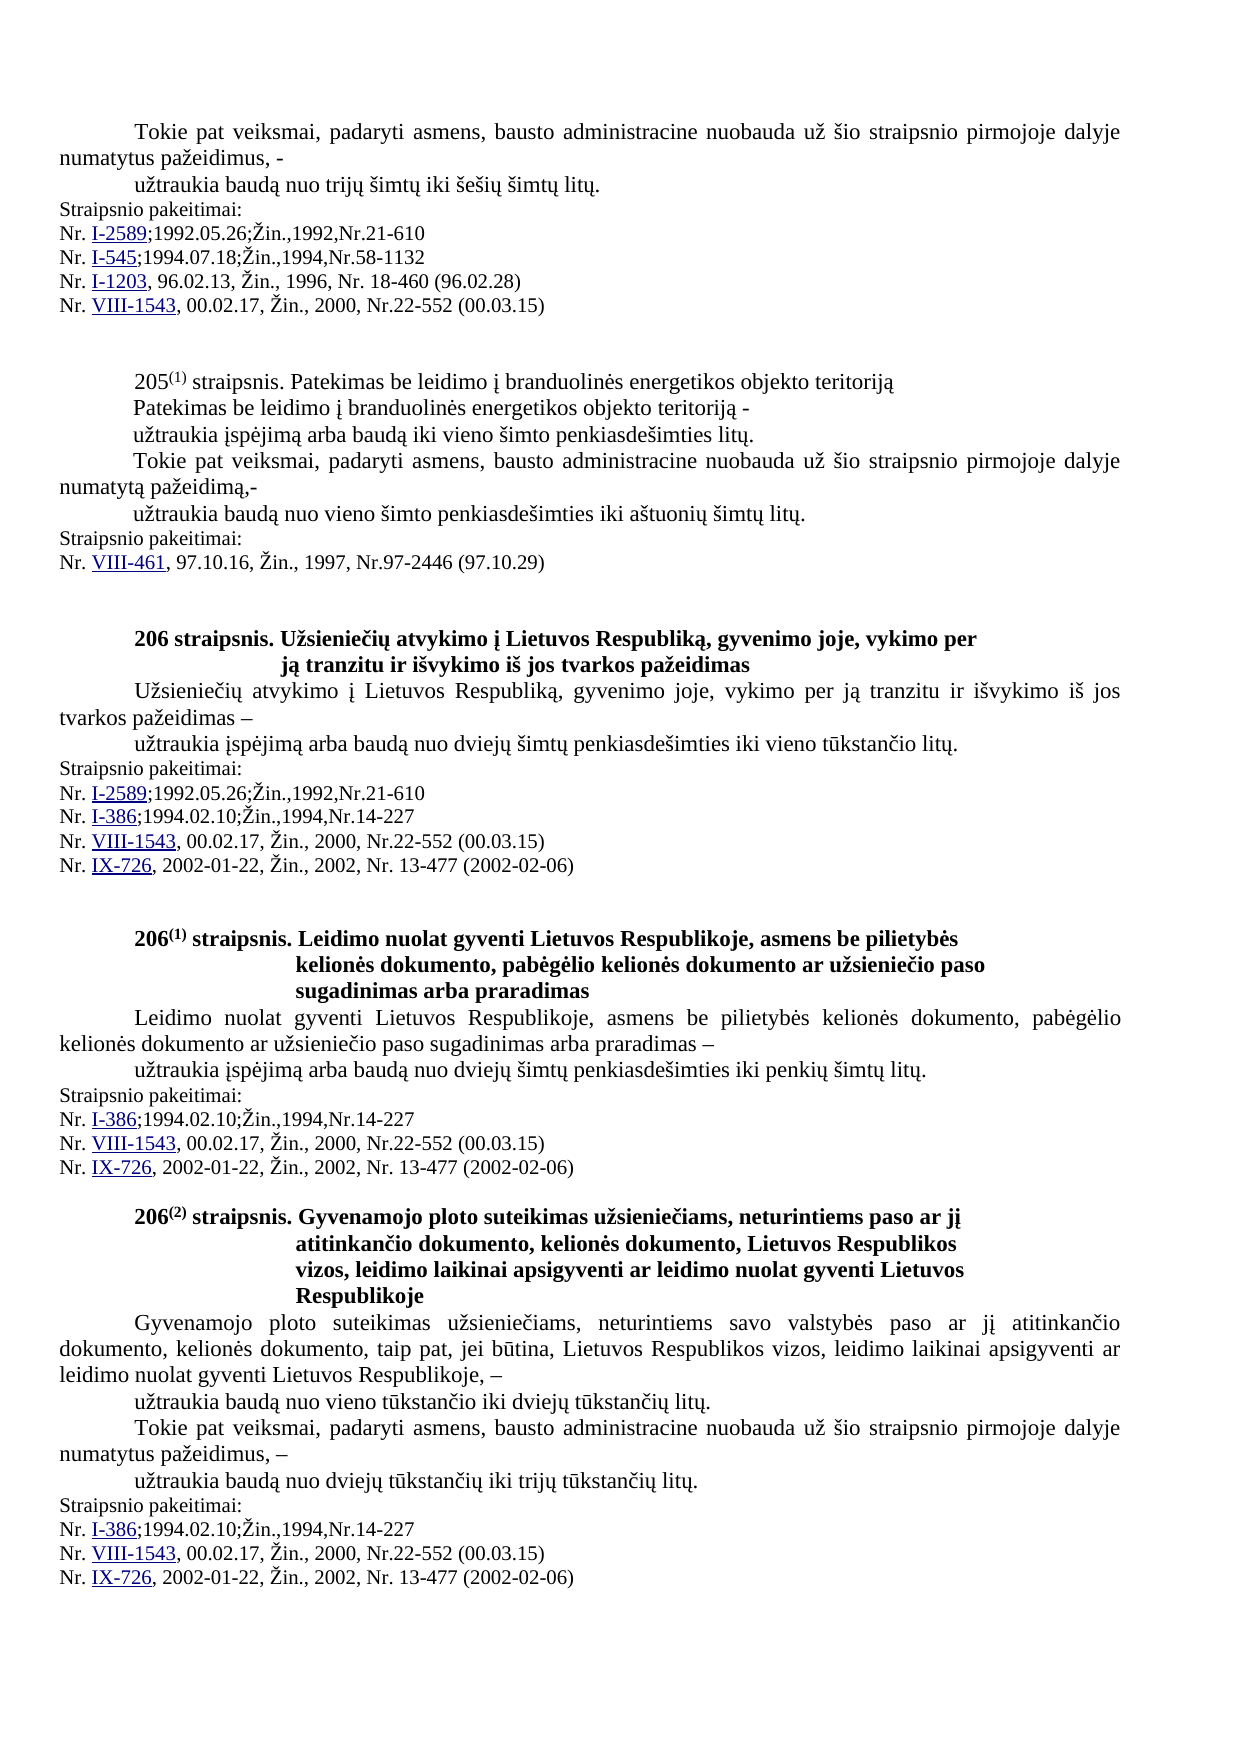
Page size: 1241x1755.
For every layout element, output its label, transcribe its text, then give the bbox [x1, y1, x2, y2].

text 206(2) straipsnis. Gyvenamojo ploto suteikimas užsieniečiams, neturintiems paso ar jį [134, 1203, 1122, 1229]
text užtraukia įspėjimą arba baudą nuo dviejų šimtų penkiasdešimties iki vieno tūkstančio litų. [59, 730, 1122, 756]
text Straipsnio pakeitimai: [59, 756, 1122, 780]
text 206(1) straipsnis. Leidimo nuolat gyventi Lietuvos Respublikoje, asmens be pilietybės [134, 925, 1122, 951]
text Straipsnio pakeitimai: [59, 526, 1122, 550]
text Nr. I-386;1994.02.10;Žin.,1994,Nr.14-227 [59, 804, 1122, 828]
text užtraukia įspėjimą arba baudą nuo dviejų šimtų penkiasdešimties iki penkių šimtų litų. [59, 1057, 1122, 1083]
text Užsieniečių atvykimo į Lietuvos Respubliką, gyvenimo joje, vykimo per ją tranzitu ir išvykimo iš jos tvarkos pažeidimas – [59, 677, 1122, 730]
text Gyvenamojo ploto suteikimas užsieniečiams, neturintiems savo valstybės paso ar jį atitinkančio dokumento, kelionės dokumento, taip pat, jei būtina, Lietuvos Respublikos vizos, leidimo laikinai apsigyventi ar leidimo nuolat gyventi Lietuvos Respublikoje, – [59, 1309, 1122, 1388]
text Nr. IX-726, 2002-01-22, Žin., 2002, Nr. 13-477 (2002-02-06) [59, 853, 1122, 877]
text Nr. VIII-1543, 00.02.17, Žin., 2000, Nr.22-552 (00.03.15) [59, 1131, 1122, 1155]
text Tokie pat veiksmai, padaryti asmens, bausto administracine nuobauda už šio straipsnio pirmojoje dalyje numatytą pažeidimą,- [59, 447, 1122, 500]
text sugadinimas arba praradimas [295, 977, 1122, 1004]
text užtraukia įspėjimą arba baudą iki vieno šimto penkiasdešimties litų. [59, 421, 1122, 447]
text užtraukia baudą nuo vieno šimto penkiasdešimties iki aštuonių šimtų litų. [59, 500, 1122, 526]
text atitinkančio dokumento, kelionės dokumento, Lietuvos Respublikos [295, 1229, 1122, 1256]
text užtraukia baudą nuo trijų šimtų iki šešių šimtų litų. [59, 171, 1122, 197]
text Straipsnio pakeitimai: [59, 197, 1122, 221]
text Nr. IX-726, 2002-01-22, Žin., 2002, Nr. 13-477 (2002-02-06) [59, 1155, 1122, 1179]
text Nr. I-1203, 96.02.13, Žin., 1996, Nr. 18-460 (96.02.28) [59, 269, 1122, 293]
text Straipsnio pakeitimai: [59, 1083, 1122, 1107]
text Nr. I-2589;1992.05.26;Žin.,1992,Nr.21-610 [59, 780, 1122, 804]
text Nr. I-2589;1992.05.26;Žin.,1992,Nr.21-610 [59, 221, 1122, 245]
text Nr. I-386;1994.02.10;Žin.,1994,Nr.14-227 [59, 1517, 1122, 1541]
text vizos, leidimo laikinai apsigyventi ar leidimo nuolat gyventi Lietuvos [295, 1256, 1122, 1282]
text 205(1) straipsnis. Patekimas be leidimo į branduolinės energetikos objekto teritoriją [134, 368, 1122, 394]
text ją tranzitu ir išvykimo iš jos tvarkos pažeidimas [281, 651, 1122, 677]
text Nr. I-386;1994.02.10;Žin.,1994,Nr.14-227 [59, 1107, 1122, 1131]
text Leidimo nuolat gyventi Lietuvos Respublikoje, asmens be pilietybės kelionės dokumento, pabėgėlio kelionės dokumento ar užsieniečio paso sugadinimas arba praradimas – [59, 1004, 1122, 1057]
text kelionės dokumento, pabėgėlio kelionės dokumento ar užsieniečio paso [295, 951, 1122, 977]
text Nr. VIII-461, 97.10.16, Žin., 1997, Nr.97-2446 (97.10.29) [59, 550, 1122, 574]
text Tokie pat veiksmai, padaryti asmens, bausto administracine nuobauda už šio straipsnio pirmojoje dalyje numatytus pažeidimus, – [59, 1414, 1122, 1467]
text Nr. IX-726, 2002-01-22, Žin., 2002, Nr. 13-477 (2002-02-06) [59, 1565, 1122, 1589]
text Nr. VIII-1543, 00.02.17, Žin., 2000, Nr.22-552 (00.03.15) [59, 1541, 1122, 1565]
text Respublikoje [295, 1282, 1122, 1309]
text 206 straipsnis. Užsieniečių atvykimo į Lietuvos Respubliką, gyvenimo joje, vykimo per [134, 624, 1122, 651]
text Tokie pat veiksmai, padaryti asmens, bausto administracine nuobauda už šio straipsnio pirmojoje dalyje numatytus pažeidimus, - [59, 118, 1122, 171]
text Nr. VIII-1543, 00.02.17, Žin., 2000, Nr.22-552 (00.03.15) [59, 293, 1122, 317]
text Patekimas be leidimo į branduolinės energetikos objekto teritoriją - [59, 394, 1122, 421]
text užtraukia baudą nuo vieno tūkstančio iki dviejų tūkstančių litų. [59, 1388, 1122, 1414]
text Straipsnio pakeitimai: [59, 1493, 1122, 1517]
text Nr. I-545;1994.07.18;Žin.,1994,Nr.58-1132 [59, 245, 1122, 269]
text Nr. VIII-1543, 00.02.17, Žin., 2000, Nr.22-552 (00.03.15) [59, 828, 1122, 853]
text užtraukia baudą nuo dviejų tūkstančių iki trijų tūkstančių litų. [59, 1467, 1122, 1493]
